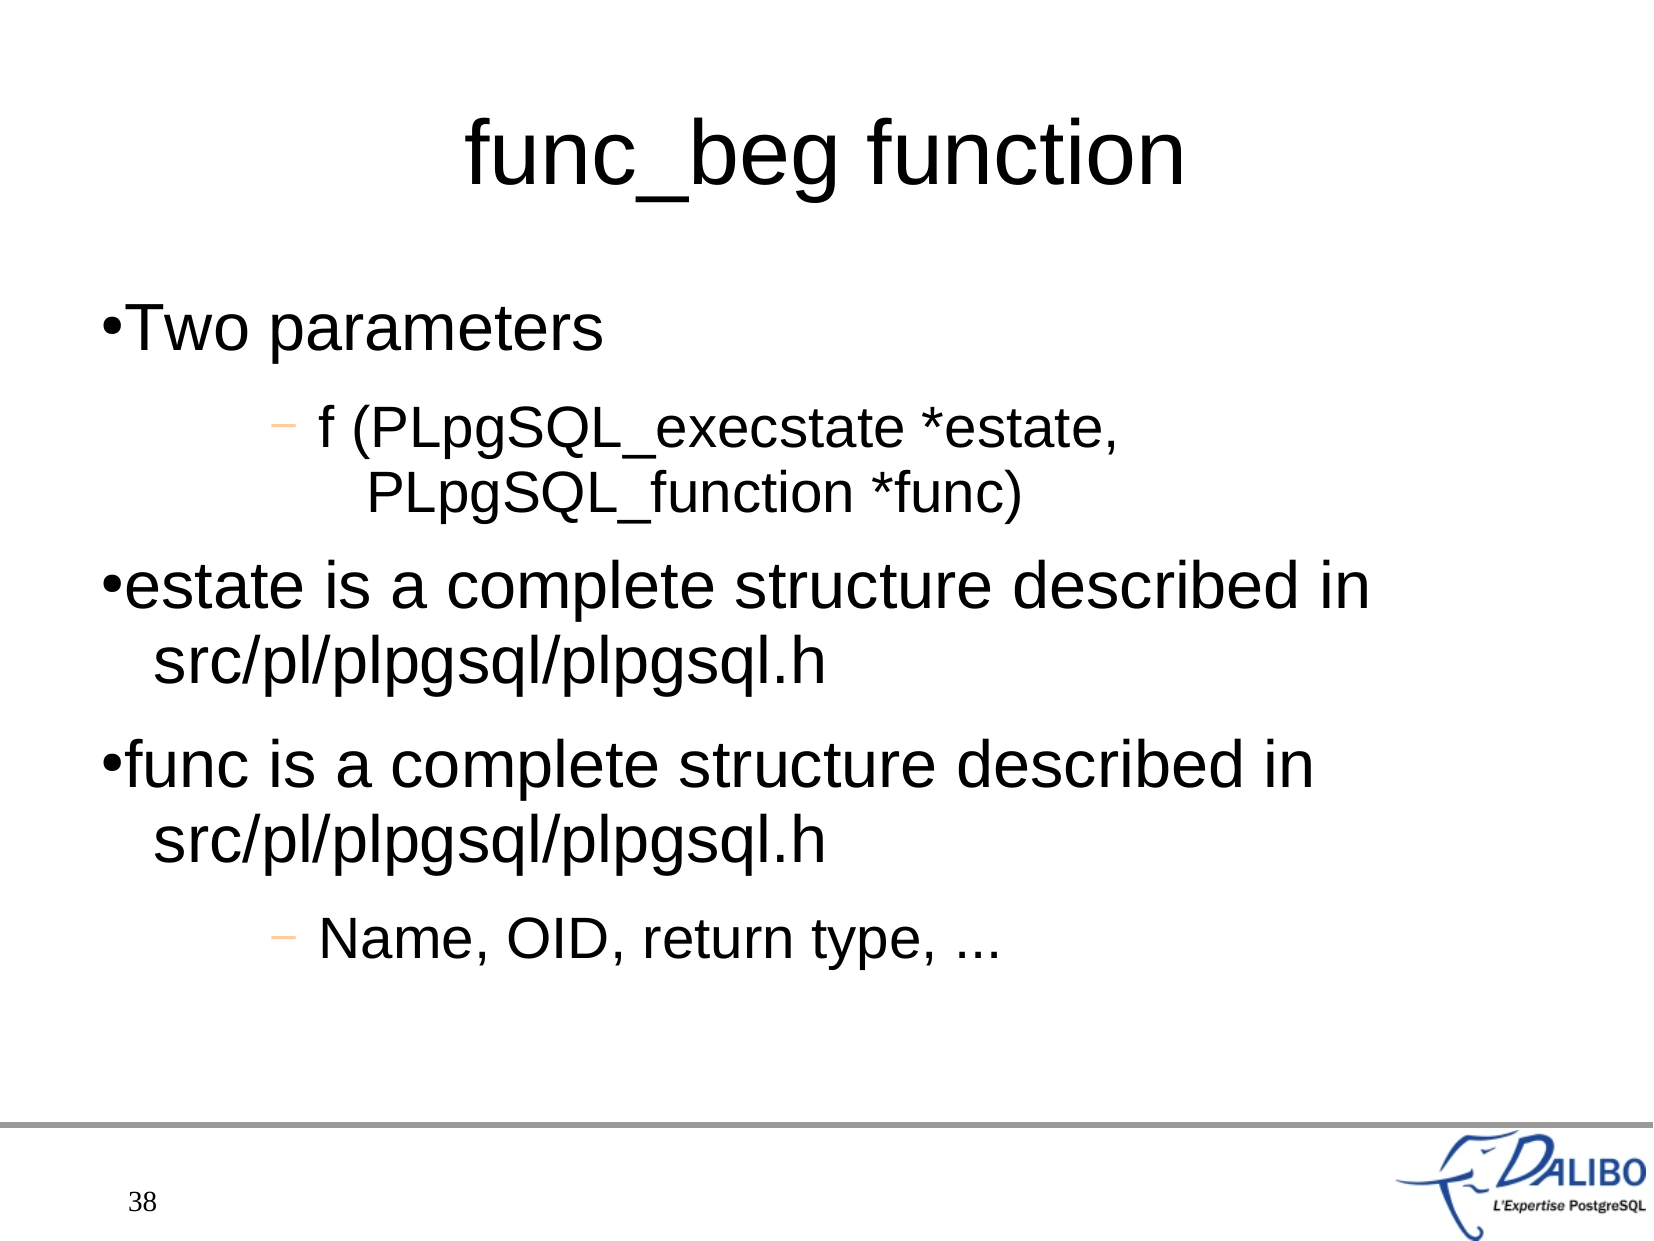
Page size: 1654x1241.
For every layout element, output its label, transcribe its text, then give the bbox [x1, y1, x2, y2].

picture [1395, 1130, 1646, 1241]
list Two parameters f (PLpgSQL_execstate *estate, PLpgSQL_function *func) estate is a complete structure described in src/pl/plpgsql/plpgsql.h func is a complete structure described in src/pl/plpgsql/plpgsql.h Name, OID, return type, ... [82, 290, 1571, 1109]
title func_beg function [82, 49, 1571, 257]
